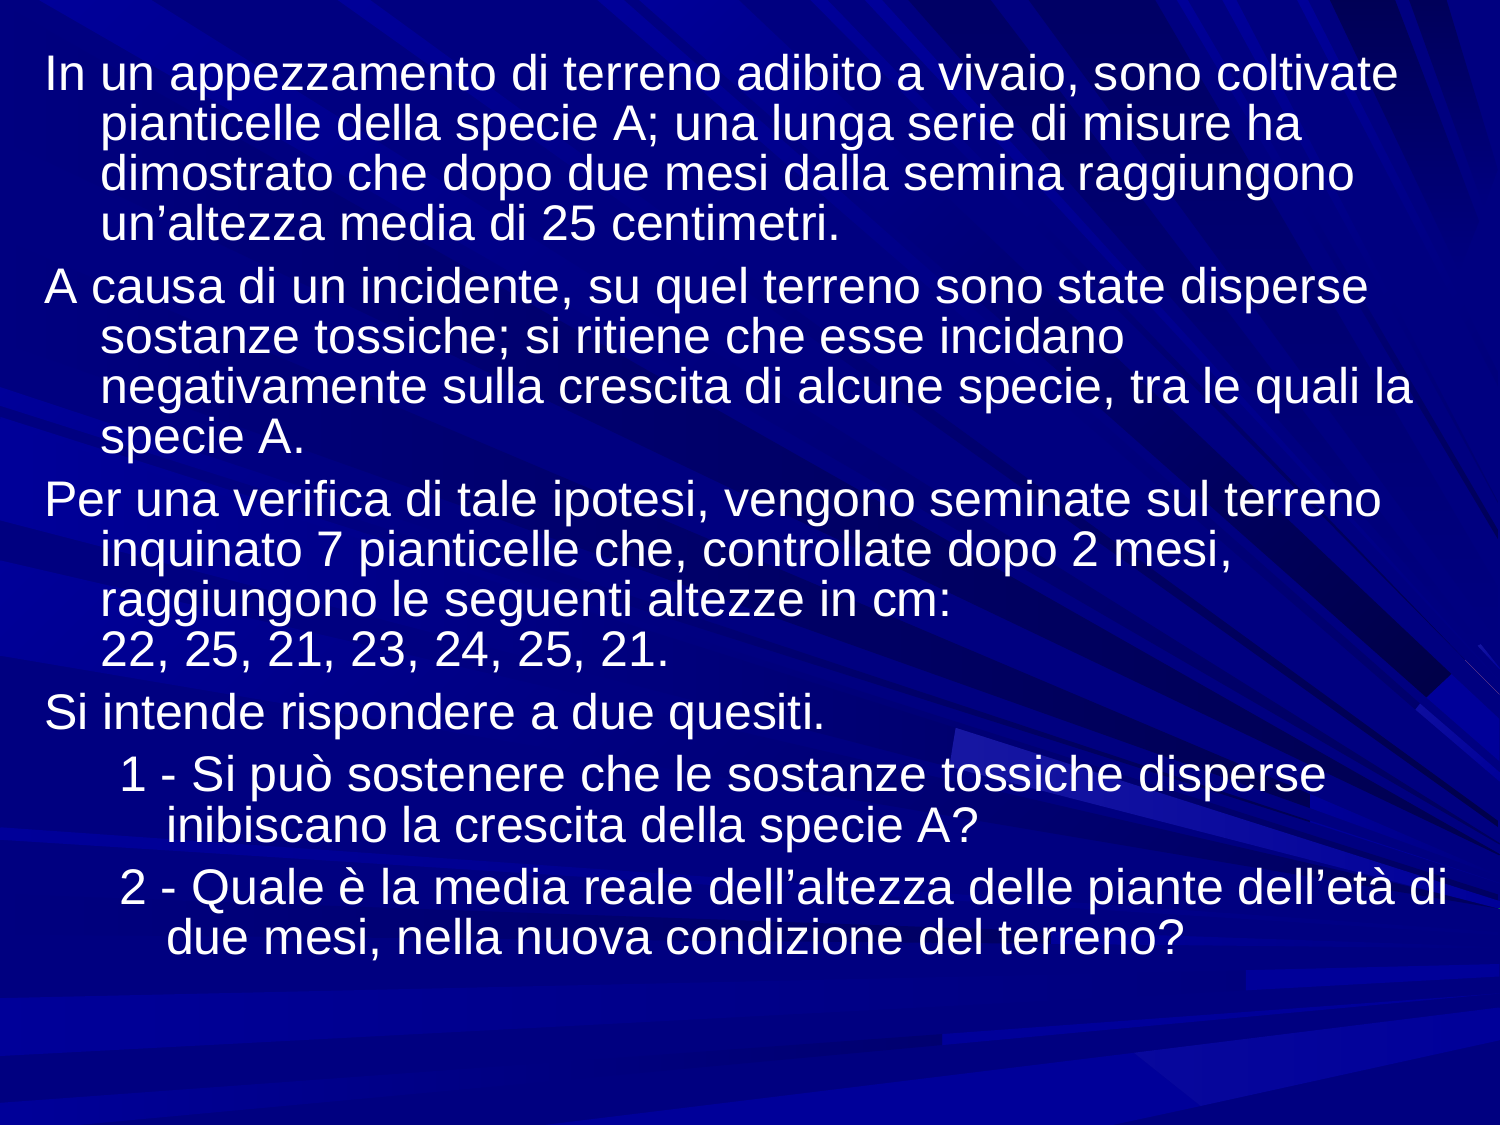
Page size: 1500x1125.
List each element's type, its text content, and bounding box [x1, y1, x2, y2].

list In un appezzamento di terreno adibito a vivaio, sono coltivate pianticelle della specie A; una lunga serie di misure ha dimostrato che dopo due mesi dalla semina raggiungono un’altezza media di 25 centimetri. A causa di un incidente, su quel terreno sono state disperse sostanze tossiche; si ritiene che esse incidano negativamente sulla crescita di alcune specie, tra le quali la specie A. Per una verifica di tale ipotesi, vengono seminate sul terreno inquinato 7 pianticelle che, controllate dopo 2 mesi, raggiungono le seguenti altezze in cm: 22, 25, 21, 23, 24, 25, 21. Si intende rispondere a due quesiti. 1 - Si può sostenere che le sostanze tossiche disperse inibiscano la crescita della specie A? 2 - Quale è la media reale dell’altezza delle piante dell’età di due mesi, nella nuova condizione del terreno? [29, 42, 1471, 1095]
